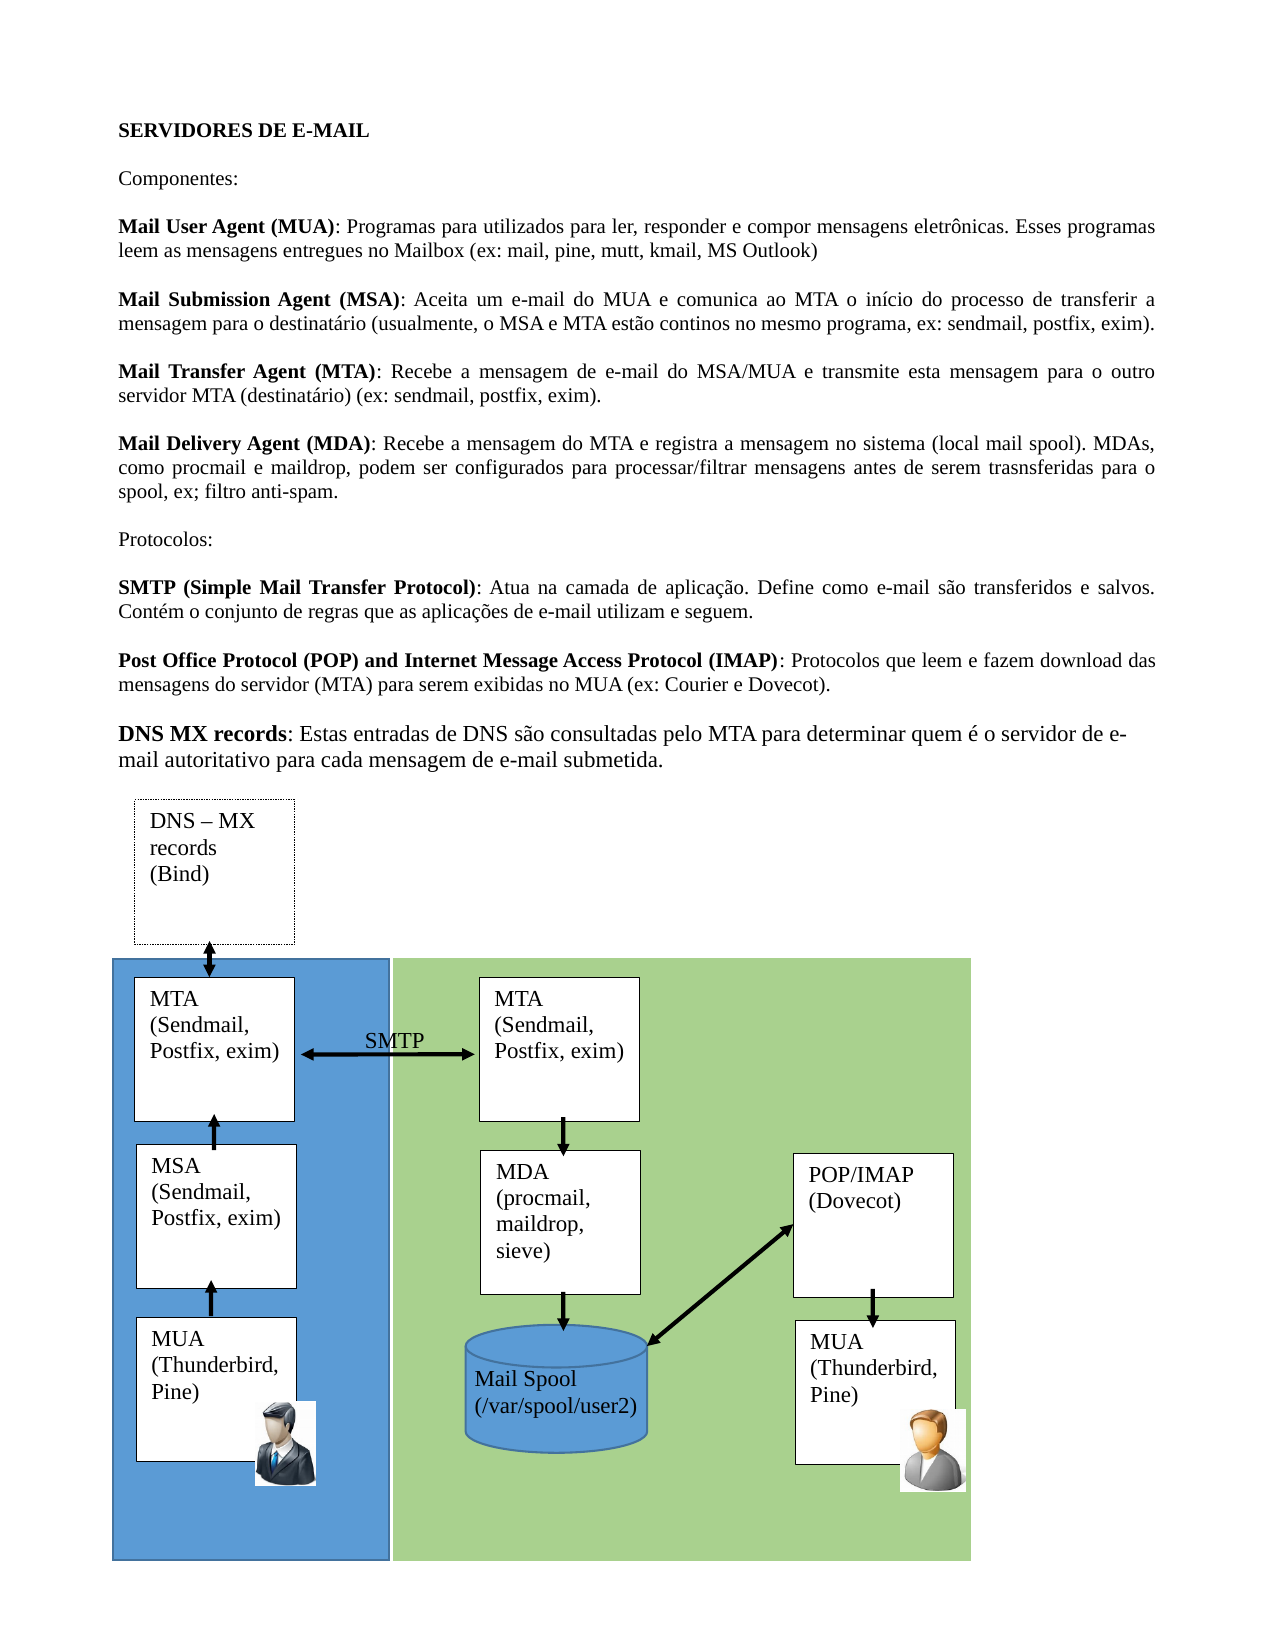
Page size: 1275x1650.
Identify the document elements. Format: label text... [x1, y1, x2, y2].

text Mail Submission Agent (MSA): Aceita um e-mail do MUA e comunica ao MTA o início do processo de transferir a mensagem para o destinatário (usualmente, o MSA e MTA estão continos no mesmo programa, ex: sendmail, postfix, exim). [118, 287, 1157, 335]
text Mail Transfer Agent (MTA): Recebe a mensagem de e-mail do MSA/MUA e transmite esta mensagem para o outro servidor MTA (destinatário) (ex: sendmail, postfix, exim). [118, 359, 1157, 407]
text Mail User Agent (MUA): Programas para utilizados para ler, responder e compor mensagens eletrônicas. Esses programas leem as mensagens entregues no Mailbox (ex: mail, pine, mutt, kmail, MS Outlook) [118, 214, 1157, 262]
text SMTP (Simple Mail Transfer Protocol): Atua na camada de aplicação. Define como e-mail são transferidos e salvos. Contém o conjunto de regras que as aplicações de e-mail utilizam e seguem. [118, 575, 1157, 623]
text DNS MX records: Estas entradas de DNS são consultadas pelo MTA para determinar quem é o servidor de e-mail autoritativo para cada mensagem de e-mail submetida. [118, 720, 1157, 772]
text Post Office Protocol (POP) and Internet Message Access Protocol (IMAP): Protocolos que leem e fazem download das mensagens do servidor (MTA) para serem exibidas no MUA (ex: Courier e Dovecot). [118, 647, 1157, 696]
picture [900, 1409, 966, 1492]
picture [255, 1401, 316, 1486]
text SERVIDORES DE E-MAIL [118, 118, 1157, 142]
text Componentes: [118, 166, 1157, 190]
text Protocolos: [118, 527, 1157, 551]
text Mail Delivery Agent (MDA): Recebe a mensagem do MTA e registra a mensagem no sistema (local mail spool). MDAs, como procmail e maildrop, podem ser configurados para processar/filtrar mensagens antes de serem trasnsferidas para o spool, ex; filtro anti-spam. [118, 431, 1157, 503]
